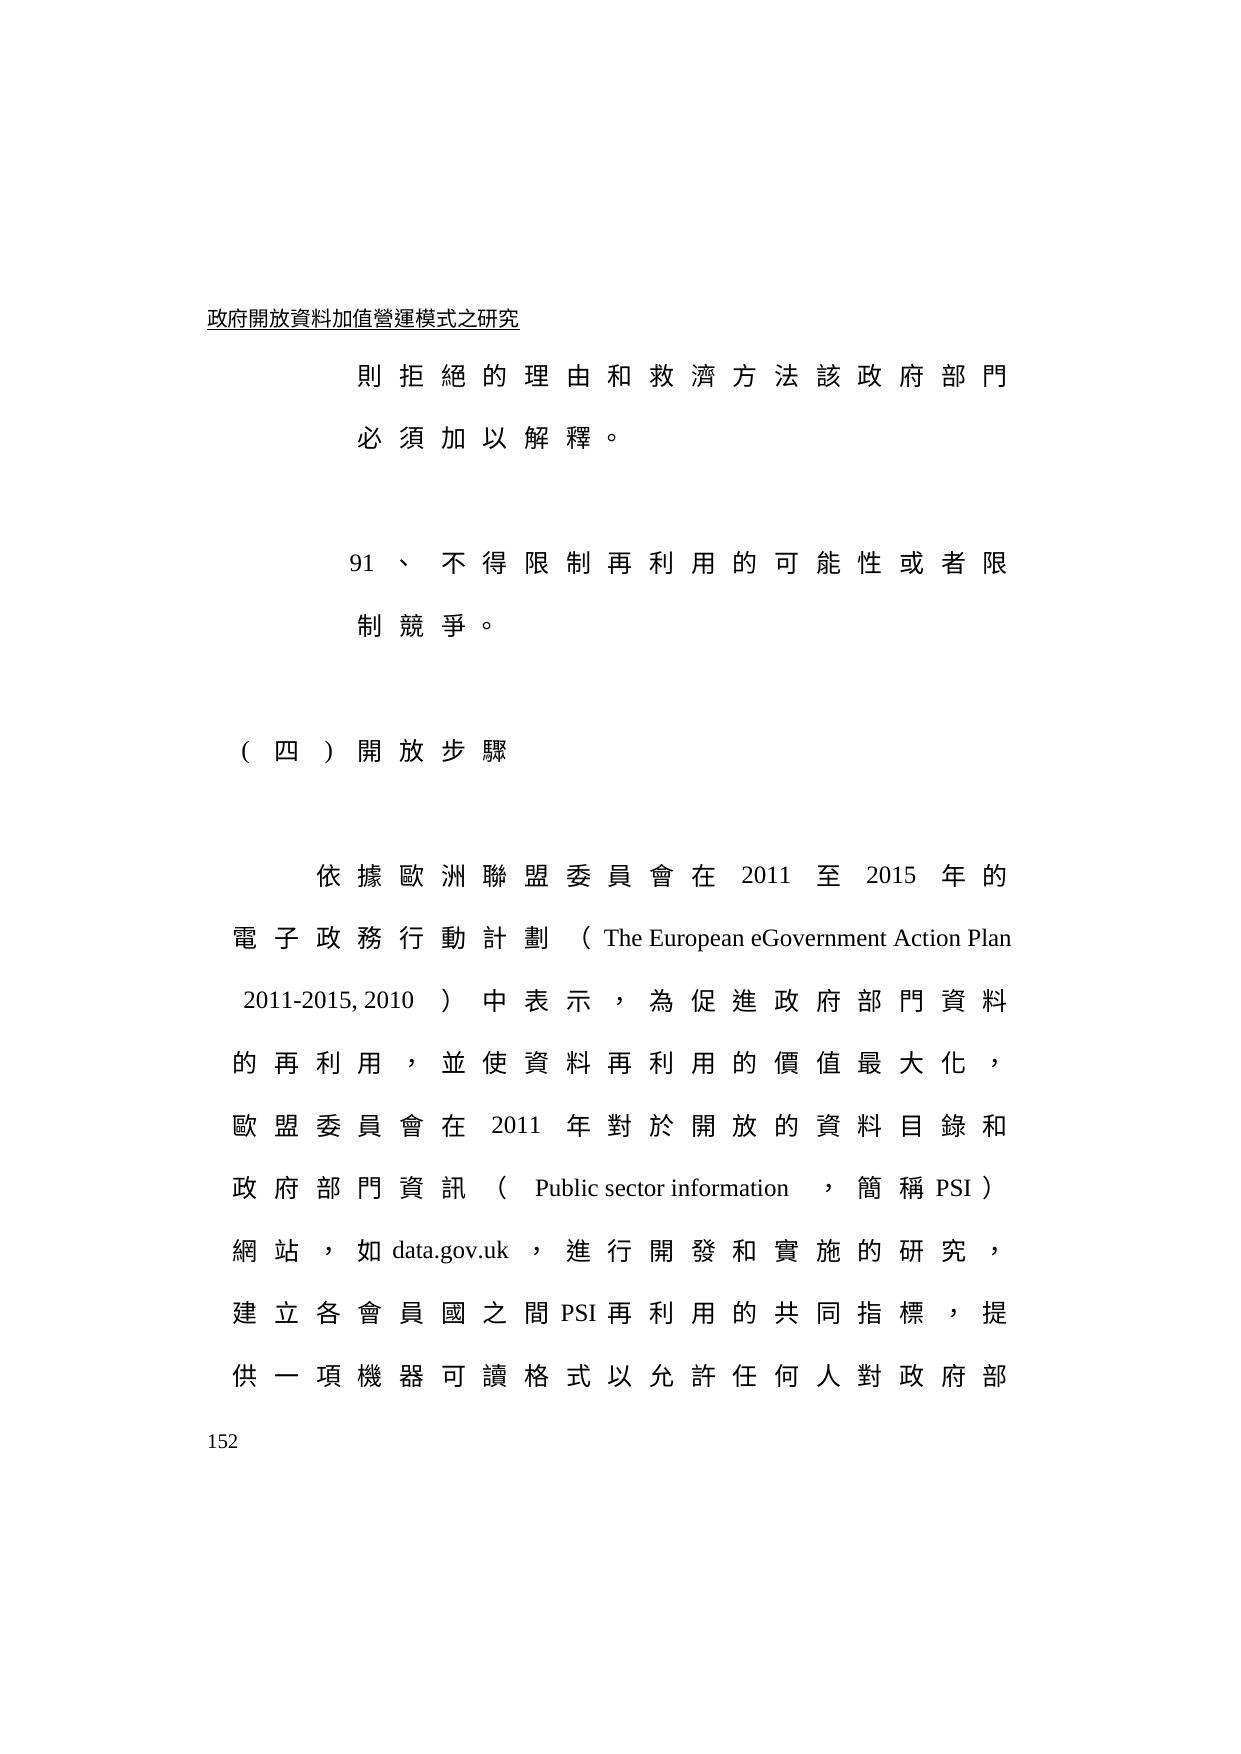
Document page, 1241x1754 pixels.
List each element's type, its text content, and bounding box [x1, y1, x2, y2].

list 不得限制再利用的可能性或者限制競爭。 [274, 520, 1016, 645]
text (四)開放步驟 [224, 708, 1016, 770]
text 依據歐洲聯盟委員會在2011至2015年的電子政務行動計劃（The European eGovernment Action Plan 2011-2015, 2010）中表示，為促進政府部門資料的再利用，並使資料再利用的價值最大化，歐盟委員會在2011年對於開放的資料目錄和政府部門資訊（Public sector information，簡稱PSI）網站，如data.gov.uk ，進行開發和實施的研究，建立各會員國之間PSI再利用的共同指標，提供一項機器可讀格式以允許任何人對政府部 [224, 833, 1016, 1395]
list 則拒絕的理由和救濟方法該政府部門必須加以解釋。 [274, 333, 1016, 458]
